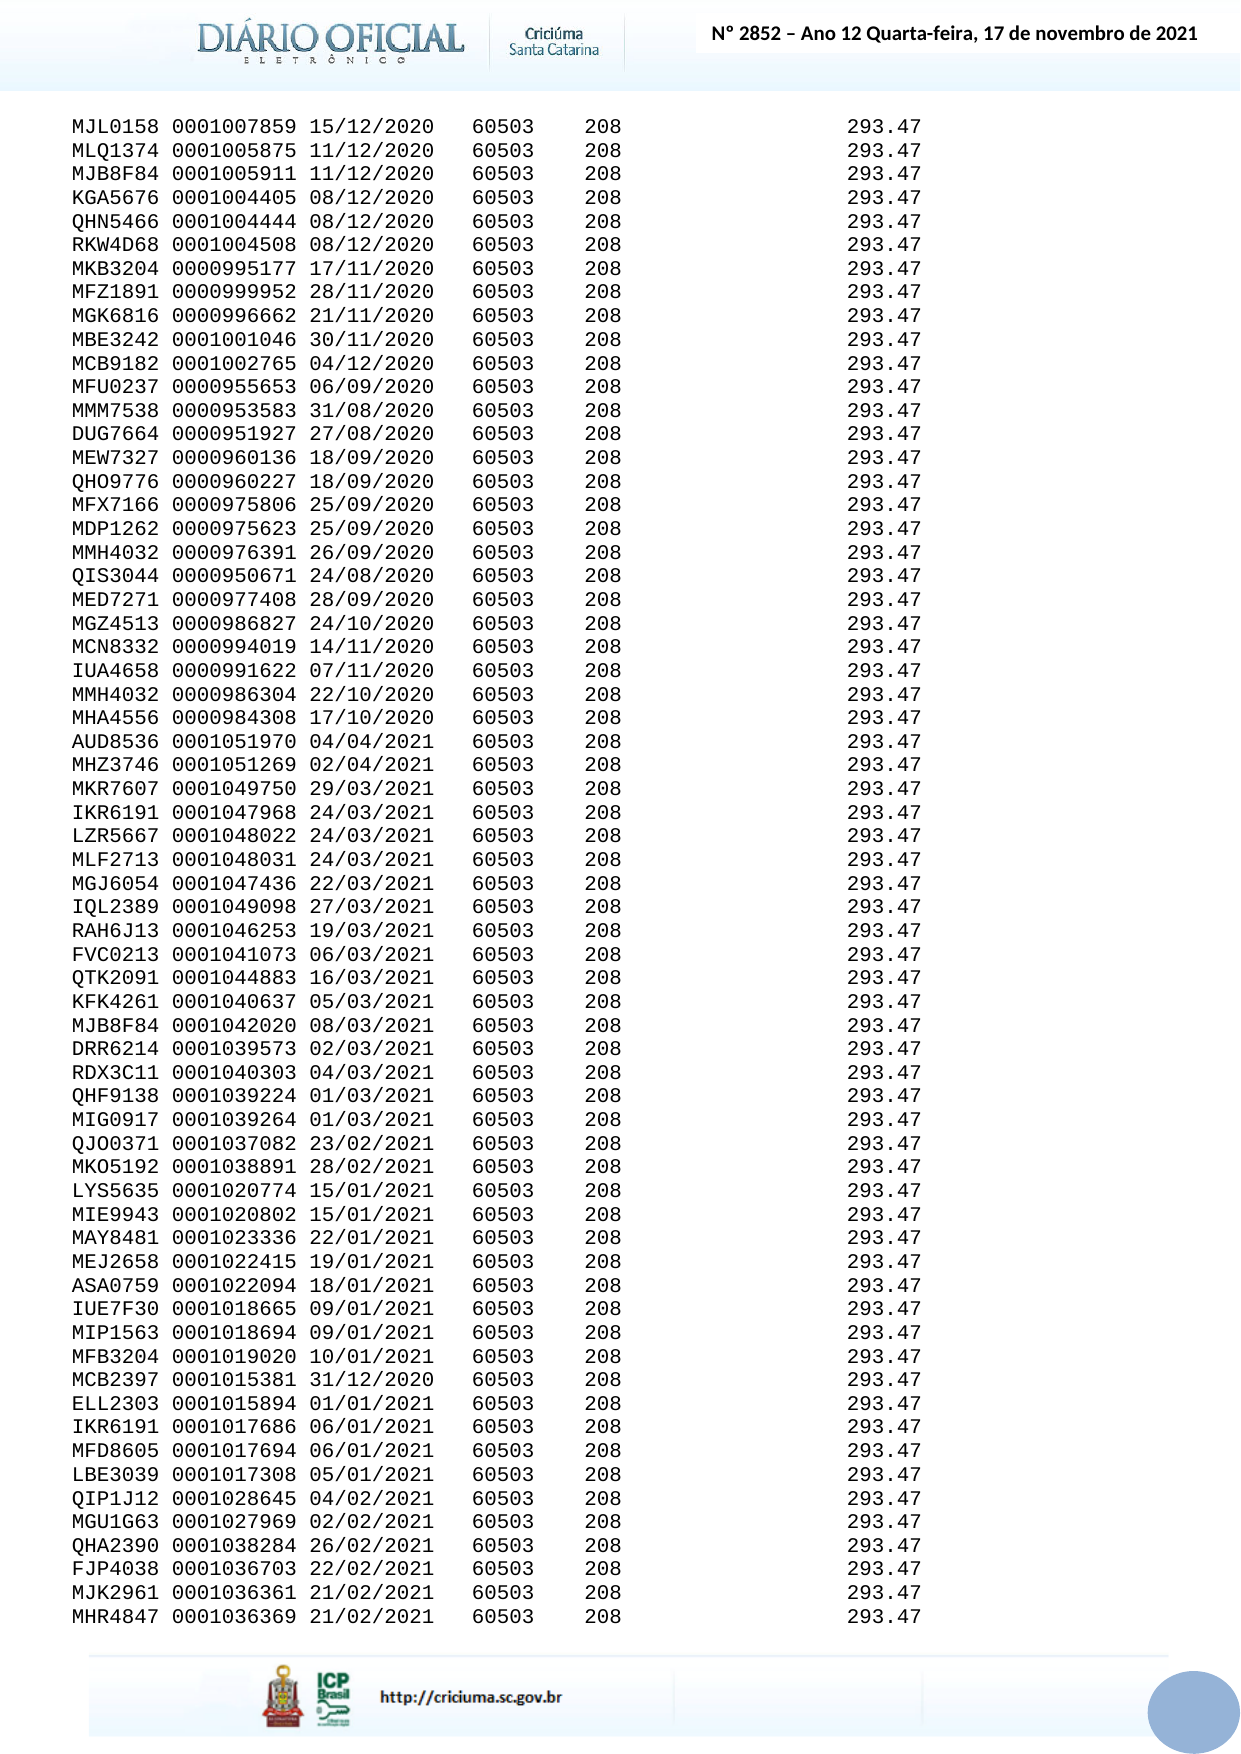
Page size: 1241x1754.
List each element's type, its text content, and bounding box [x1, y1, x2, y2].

text IKR6191 0001047968 24/03/2021 60503 208 293.47 [59, 802, 1181, 825]
text MEJ2658 0001022415 19/01/2021 60503 208 293.47 [59, 1251, 1181, 1275]
text MJK2961 0001036361 21/02/2021 60503 208 293.47 [59, 1582, 1181, 1606]
text QHF9138 0001039224 01/03/2021 60503 208 293.47 [59, 1086, 1181, 1109]
text MJB8F84 0001042020 08/03/2021 60503 208 293.47 [59, 1014, 1181, 1038]
text MFU0237 0000955653 06/09/2020 60503 208 293.47 [59, 376, 1181, 400]
text MGK6816 0000996662 21/11/2020 60503 208 293.47 [59, 305, 1181, 329]
text MMH4032 0000986304 22/10/2020 60503 208 293.47 [59, 683, 1181, 707]
text MIP1563 0001018694 09/01/2021 60503 208 293.47 [59, 1322, 1181, 1346]
text MKB3204 0000995177 17/11/2020 60503 208 293.47 [59, 258, 1181, 282]
text KFK4261 0001040637 05/03/2021 60503 208 293.47 [59, 991, 1181, 1014]
text QIS3044 0000950671 24/08/2020 60503 208 293.47 [59, 565, 1181, 589]
text AUD8536 0001051970 04/04/2021 60503 208 293.47 [59, 731, 1181, 754]
text MIE9943 0001020802 15/01/2021 60503 208 293.47 [59, 1204, 1181, 1227]
text MEW7327 0000960136 18/09/2020 60503 208 293.47 [59, 447, 1181, 471]
text MGZ4513 0000986827 24/10/2020 60503 208 293.47 [59, 613, 1181, 636]
text MCB9182 0001002765 04/12/2020 60503 208 293.47 [59, 352, 1181, 376]
text MFZ1891 0000999952 28/11/2020 60503 208 293.47 [59, 282, 1181, 305]
text MJL0158 0001007859 15/12/2020 60503 208 293.47 [59, 116, 1181, 140]
text MLF2713 0001048031 24/03/2021 60503 208 293.47 [59, 849, 1181, 873]
text LYS5635 0001020774 15/01/2021 60503 208 293.47 [59, 1180, 1181, 1204]
text MKR7607 0001049750 29/03/2021 60503 208 293.47 [59, 778, 1181, 802]
text MFB3204 0001019020 10/01/2021 60503 208 293.47 [59, 1346, 1181, 1369]
text QJO0371 0001037082 23/02/2021 60503 208 293.47 [59, 1133, 1181, 1156]
text DRR6214 0001039573 02/03/2021 60503 208 293.47 [59, 1038, 1181, 1062]
text MGU1G63 0001027969 02/02/2021 60503 208 293.47 [59, 1511, 1181, 1535]
text MLQ1374 0001005875 11/12/2020 60503 208 293.47 [59, 140, 1181, 163]
text MCB2397 0001015381 31/12/2020 60503 208 293.47 [59, 1369, 1181, 1393]
text LZR5667 0001048022 24/03/2021 60503 208 293.47 [59, 825, 1181, 849]
text MJB8F84 0001005911 11/12/2020 60503 208 293.47 [59, 163, 1181, 187]
text MHA4556 0000984308 17/10/2020 60503 208 293.47 [59, 707, 1181, 731]
text IUA4658 0000991622 07/11/2020 60503 208 293.47 [59, 660, 1181, 683]
text MBE3242 0001001046 30/11/2020 60503 208 293.47 [59, 329, 1181, 352]
text RAH6J13 0001046253 19/03/2021 60503 208 293.47 [59, 920, 1181, 944]
text MCN8332 0000994019 14/11/2020 60503 208 293.47 [59, 636, 1181, 660]
text QIP1J12 0001028645 04/02/2021 60503 208 293.47 [59, 1487, 1181, 1511]
text MMH4032 0000976391 26/09/2020 60503 208 293.47 [59, 542, 1181, 565]
text FVC0213 0001041073 06/03/2021 60503 208 293.47 [59, 944, 1181, 967]
text DUG7664 0000951927 27/08/2020 60503 208 293.47 [59, 423, 1181, 447]
text RKW4D68 0001004508 08/12/2020 60503 208 293.47 [59, 234, 1181, 258]
text QHN5466 0001004444 08/12/2020 60503 208 293.47 [59, 211, 1181, 234]
text ELL2303 0001015894 01/01/2021 60503 208 293.47 [59, 1393, 1181, 1417]
text IKR6191 0001017686 06/01/2021 60503 208 293.47 [59, 1417, 1181, 1440]
text MFD8605 0001017694 06/01/2021 60503 208 293.47 [59, 1440, 1181, 1464]
text MFX7166 0000975806 25/09/2020 60503 208 293.47 [59, 494, 1181, 518]
text MKO5192 0001038891 28/02/2021 60503 208 293.47 [59, 1156, 1181, 1180]
text KGA5676 0001004405 08/12/2020 60503 208 293.47 [59, 187, 1181, 211]
text LBE3039 0001017308 05/01/2021 60503 208 293.47 [59, 1464, 1181, 1487]
text QHA2390 0001038284 26/02/2021 60503 208 293.47 [59, 1535, 1181, 1558]
text MMM7538 0000953583 31/08/2020 60503 208 293.47 [59, 400, 1181, 423]
text MAY8481 0001023336 22/01/2021 60503 208 293.47 [59, 1227, 1181, 1251]
text FJP4038 0001036703 22/02/2021 60503 208 293.47 [59, 1558, 1181, 1582]
text QTK2091 0001044883 16/03/2021 60503 208 293.47 [59, 967, 1181, 991]
text MED7271 0000977408 28/09/2020 60503 208 293.47 [59, 589, 1181, 613]
text MHZ3746 0001051269 02/04/2021 60503 208 293.47 [59, 754, 1181, 778]
text IQL2389 0001049098 27/03/2021 60503 208 293.47 [59, 896, 1181, 920]
text MDP1262 0000975623 25/09/2020 60503 208 293.47 [59, 518, 1181, 542]
text ASA0759 0001022094 18/01/2021 60503 208 293.47 [59, 1275, 1181, 1298]
text RDX3C11 0001040303 04/03/2021 60503 208 293.47 [59, 1062, 1181, 1086]
text IUE7F30 0001018665 09/01/2021 60503 208 293.47 [59, 1298, 1181, 1322]
text MIG0917 0001039264 01/03/2021 60503 208 293.47 [59, 1109, 1181, 1133]
text MHR4847 0001036369 21/02/2021 60503 208 293.47 [59, 1606, 1181, 1629]
text MGJ6054 0001047436 22/03/2021 60503 208 293.47 [59, 873, 1181, 896]
text QHO9776 0000960227 18/09/2020 60503 208 293.47 [59, 471, 1181, 494]
